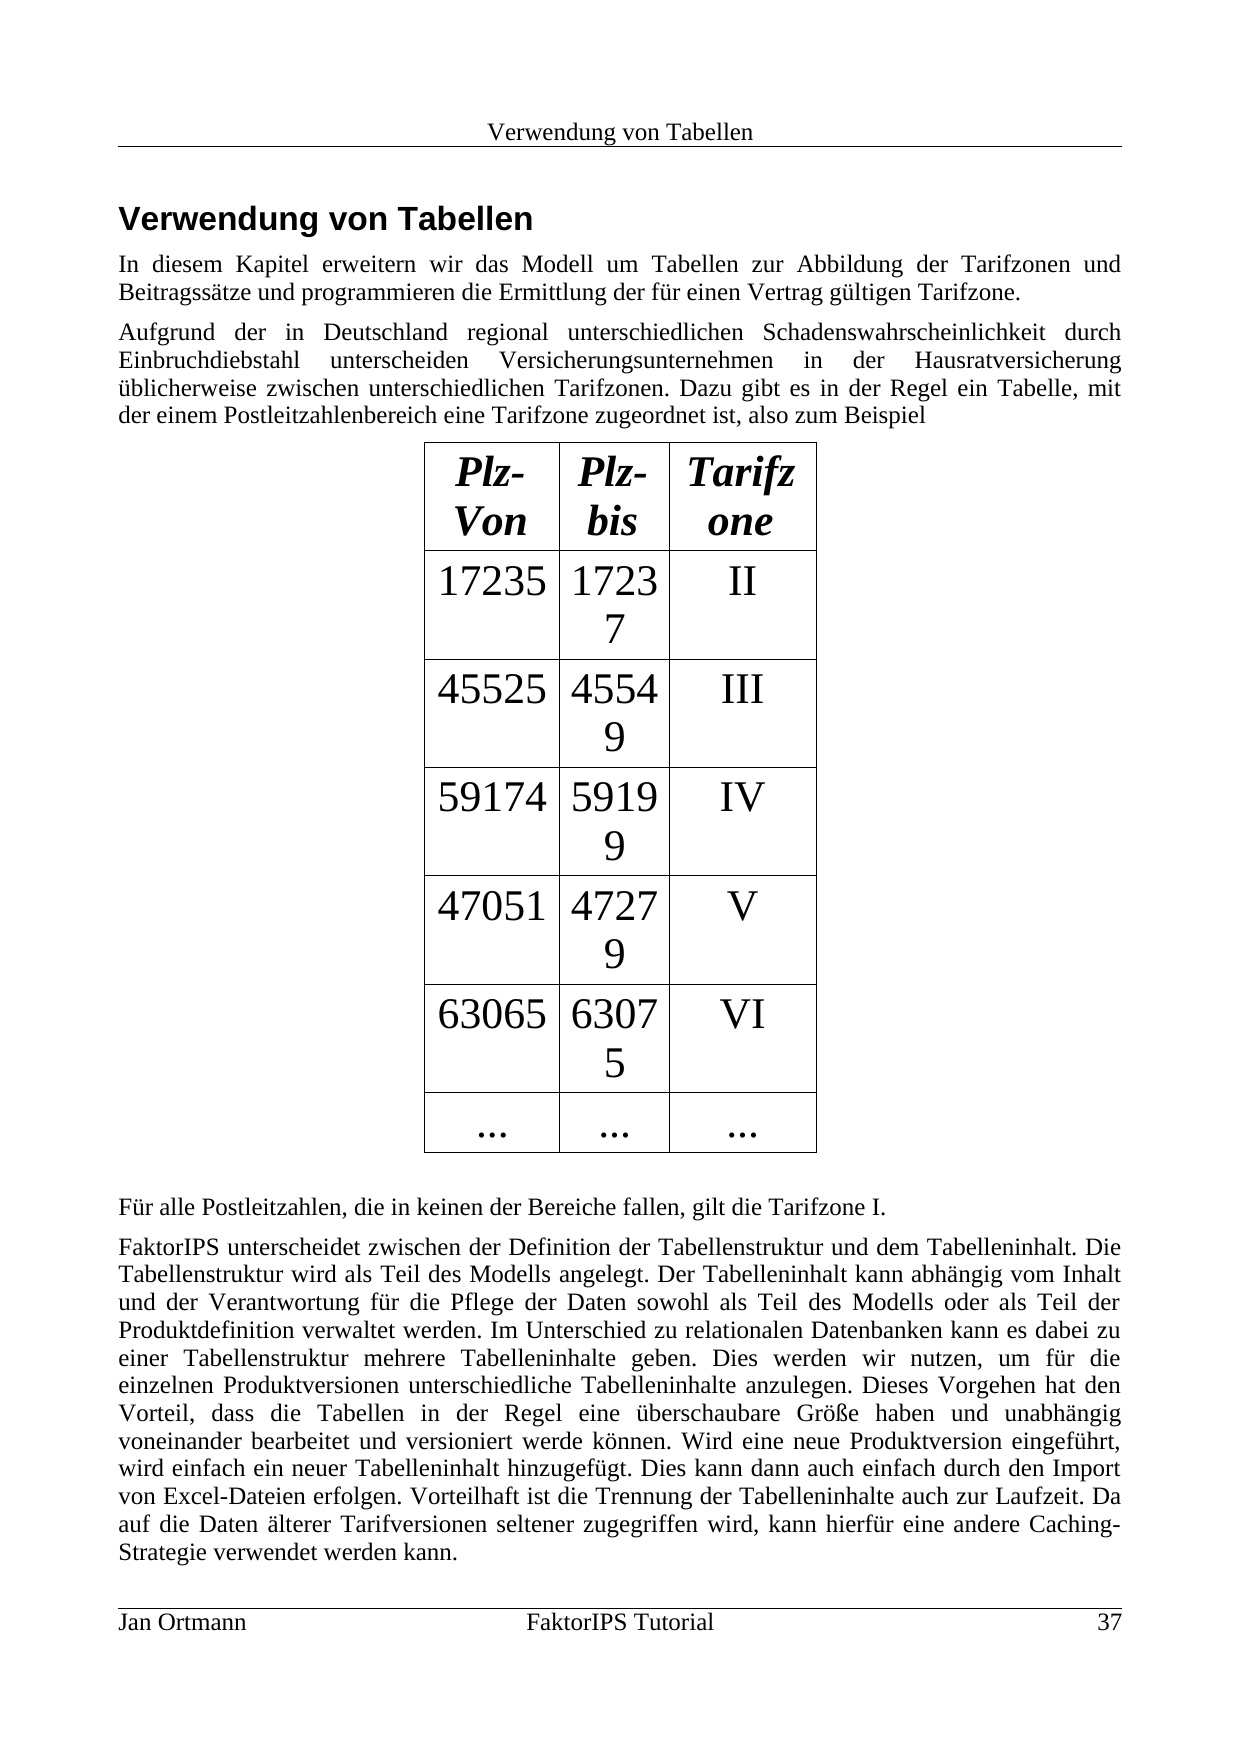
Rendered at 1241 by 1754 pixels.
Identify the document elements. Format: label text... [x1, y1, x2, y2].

table_cell 45525 [425, 660, 559, 767]
table_cell II [670, 551, 816, 658]
text Für alle Postleitzahlen, die in keinen der Bereiche fallen, gilt die Tarifzone I. [118, 1193, 1122, 1220]
subtitle Verwendung von Tabellen [118, 200, 1122, 238]
table_cell VI [670, 985, 816, 1092]
table_header Plz-Von [425, 443, 559, 550]
text Aufgrund der in Deutschland regional unterschiedlichen Schadenswahrscheinlichkeit durch Einbruchdiebstahl unterscheiden Versicherungsunternehmen in der Hausratversicherung üblicherweise zwischen unterschiedlichen Tarifzonen. Dazu gibt es in der Regel ein Tabelle, mit der einem Postleitzahlenbereich eine Tarifzone zugeordnet ist, also zum Beispiel [118, 318, 1122, 429]
table_cell ... [560, 1093, 669, 1152]
table_cell 47279 [560, 876, 669, 984]
table_cell 63065 [425, 985, 559, 1092]
table_cell V [670, 876, 816, 984]
table_cell III [670, 660, 816, 767]
text FaktorIPS unterscheidet zwischen der Definition der Tabellenstruktur und dem Tabelleninhalt. Die Tabellenstruktur wird als Teil des Modells angelegt. Der Tabelleninhalt kann abhängig vom Inhalt und der Verantwortung für die Pflege der Daten sowohl als Teil des Modells oder als Teil der Produktdefinition verwaltet werden. Im Unterschied zu relationalen Datenbanken kann es dabei zu einer Tabellenstruktur mehrere Tabelleninhalte geben. Dies werden wir nutzen, um für die einzelnen Produktversionen unterschiedliche Tabelleninhalte anzulegen. Dieses Vorgehen hat den Vorteil, dass die Tabellen in der Regel eine überschaubare Größe haben und unabhängig voneinander bearbeitet und versioniert werde können. Wird eine neue Produktversion eingeführt, wird einfach ein neuer Tabelleninhalt hinzugefügt. Dies kann dann auch einfach durch den Import von Excel-Dateien erfolgen. Vorteilhaft ist die Trennung der Tabelleninhalte auch zur Laufzeit. Da auf die Daten älterer Tarifversionen seltener zugegriffen wird, kann hierfür eine andere Caching-Strategie verwendet werden kann. [118, 1233, 1122, 1565]
table_cell IV [670, 768, 816, 875]
table_header Tarifzone [670, 443, 816, 550]
text In diesem Kapitel erweitern wir das Modell um Tabellen zur Abbildung der Tarifzonen und Beitragssätze und programmieren die Ermittlung der für einen Vertrag gültigen Tarifzone. [118, 250, 1122, 306]
table_cell 17237 [560, 551, 669, 658]
table_cell ... [425, 1093, 559, 1152]
table_cell 63075 [560, 985, 669, 1092]
table_cell 59199 [560, 768, 669, 875]
table_cell 59174 [425, 768, 559, 875]
table_cell 17235 [425, 551, 559, 658]
table_cell 47051 [425, 876, 559, 984]
table_cell ... [670, 1093, 816, 1152]
table_header Plz-bis [560, 443, 669, 550]
table_cell 45549 [560, 660, 669, 767]
